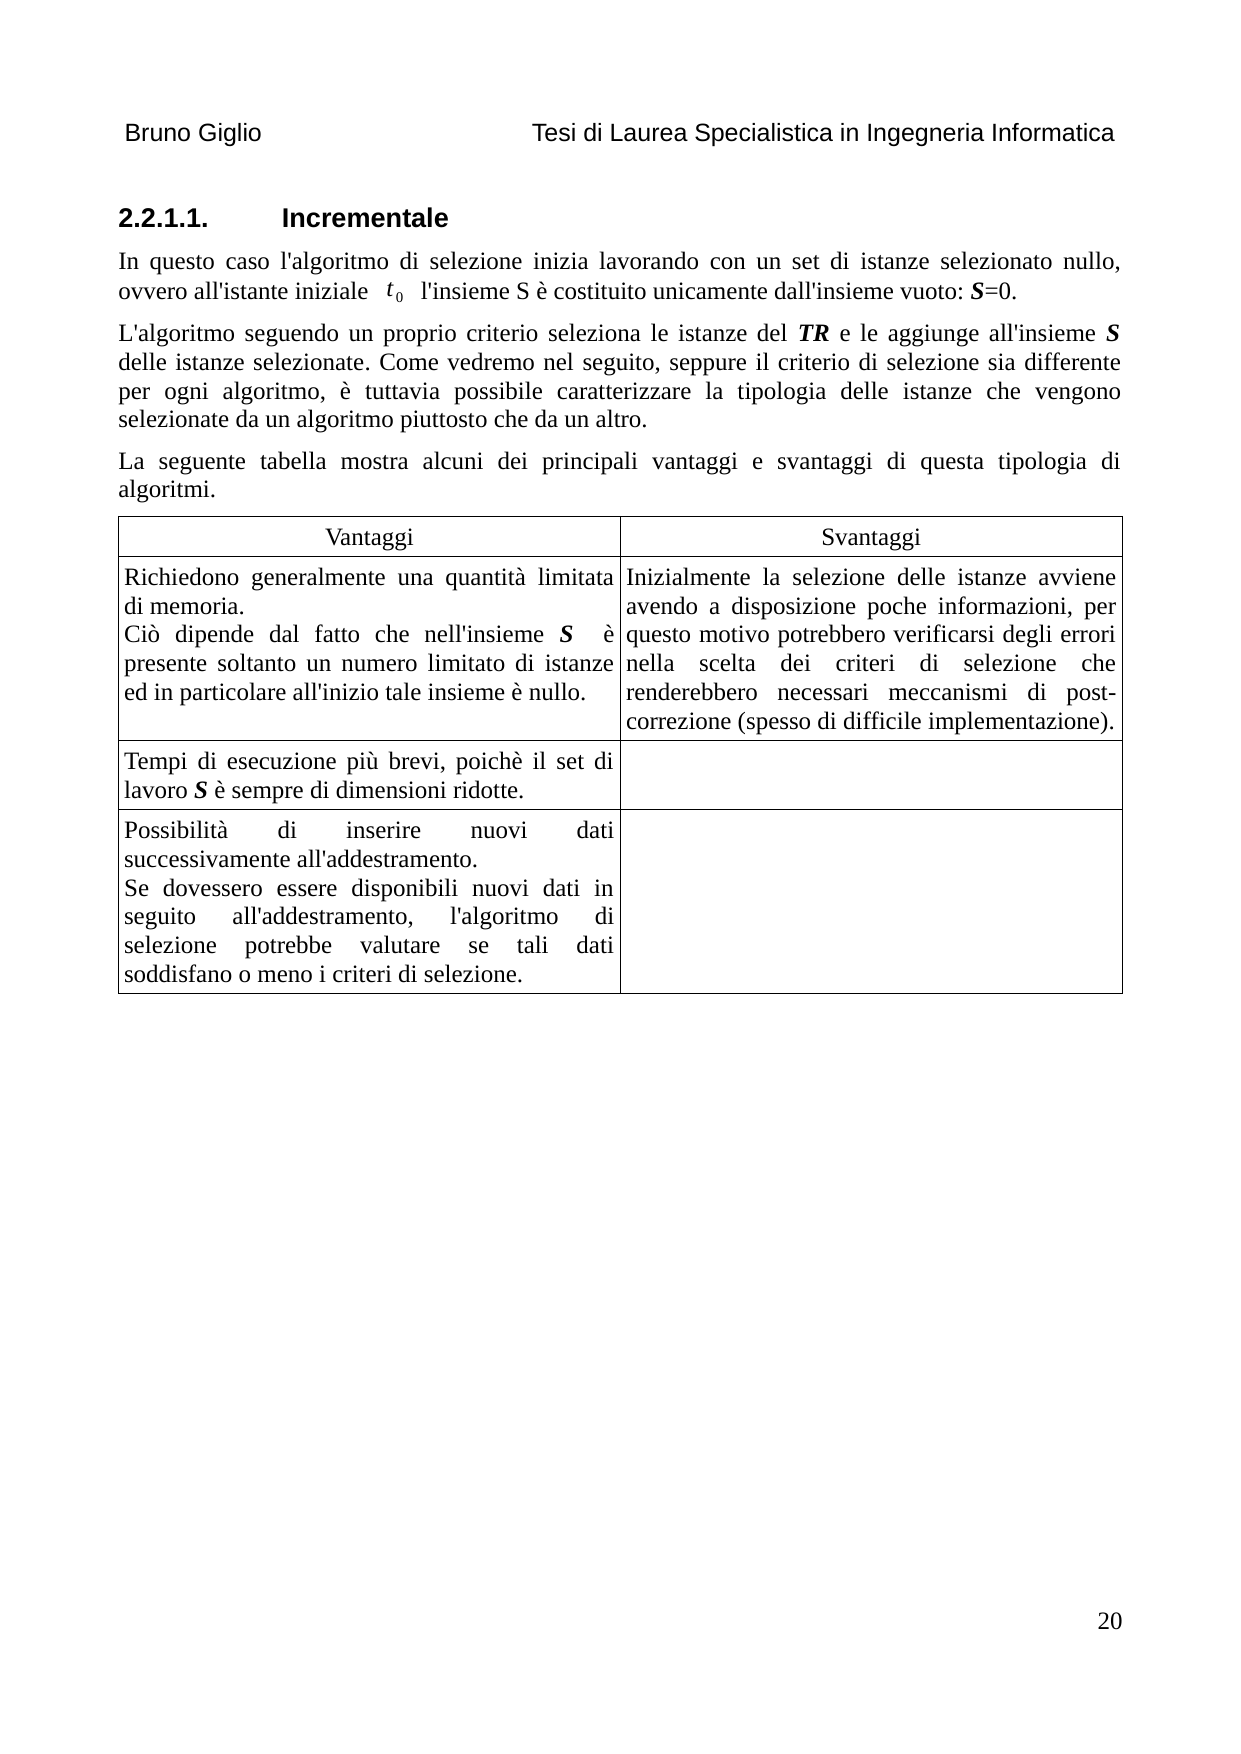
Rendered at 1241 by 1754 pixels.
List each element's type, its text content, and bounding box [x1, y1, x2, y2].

table_cell Possibilità di inserire nuovi dati successivamente all'addestramento. Se dovessero essere disponibili nuovi dati in seguito all'addestramento, l'algoritmo di selezione potrebbe valutare se tali dati soddisfano o meno i criteri di selezione. [119, 810, 620, 993]
subtitle Incrementale [118, 202, 1122, 233]
text In questo caso l'algoritmo di selezione inizia lavorando con un set di istanze selezionato nullo, ovvero all'istante inizialel'insieme S è costituito unicamente dall'insieme vuoto: S=0. [118, 246, 1122, 306]
table_header Svantaggi [621, 517, 1122, 556]
table_cell [621, 810, 1122, 993]
table_cell [621, 741, 1122, 809]
text La seguente tabella mostra alcuni dei principali vantaggi e svantaggi di questa tipologia di algoritmi. [118, 446, 1122, 503]
text L'algoritmo seguendo un proprio criterio seleziona le istanze del TR e le aggiunge all'insieme S delle istanze selezionate. Come vedremo nel seguito, seppure il criterio di selezione sia differente per ogni algoritmo, è tuttavia possibile caratterizzare la tipologia delle istanze che vengono selezionate da un algoritmo piuttosto che da un altro. [118, 318, 1122, 433]
table_cell Tempi di esecuzione più brevi, poichè il set di lavoro S è sempre di dimensioni ridotte. [119, 741, 620, 809]
table_header Vantaggi [119, 517, 620, 556]
table_cell Inizialmente la selezione delle istanze avviene avendo a disposizione poche informazioni, per questo motivo potrebbero verificarsi degli errori nella scelta dei criteri di selezione che renderebbero necessari meccanismi di post-correzione (spesso di difficile implementazione). [621, 557, 1122, 740]
table_cell Richiedono generalmente una quantità limitata di memoria. Ciò dipende dal fatto che nell'insieme S è presente soltanto un numero limitato di istanze ed in particolare all'inizio tale insieme è nullo. [119, 557, 620, 740]
